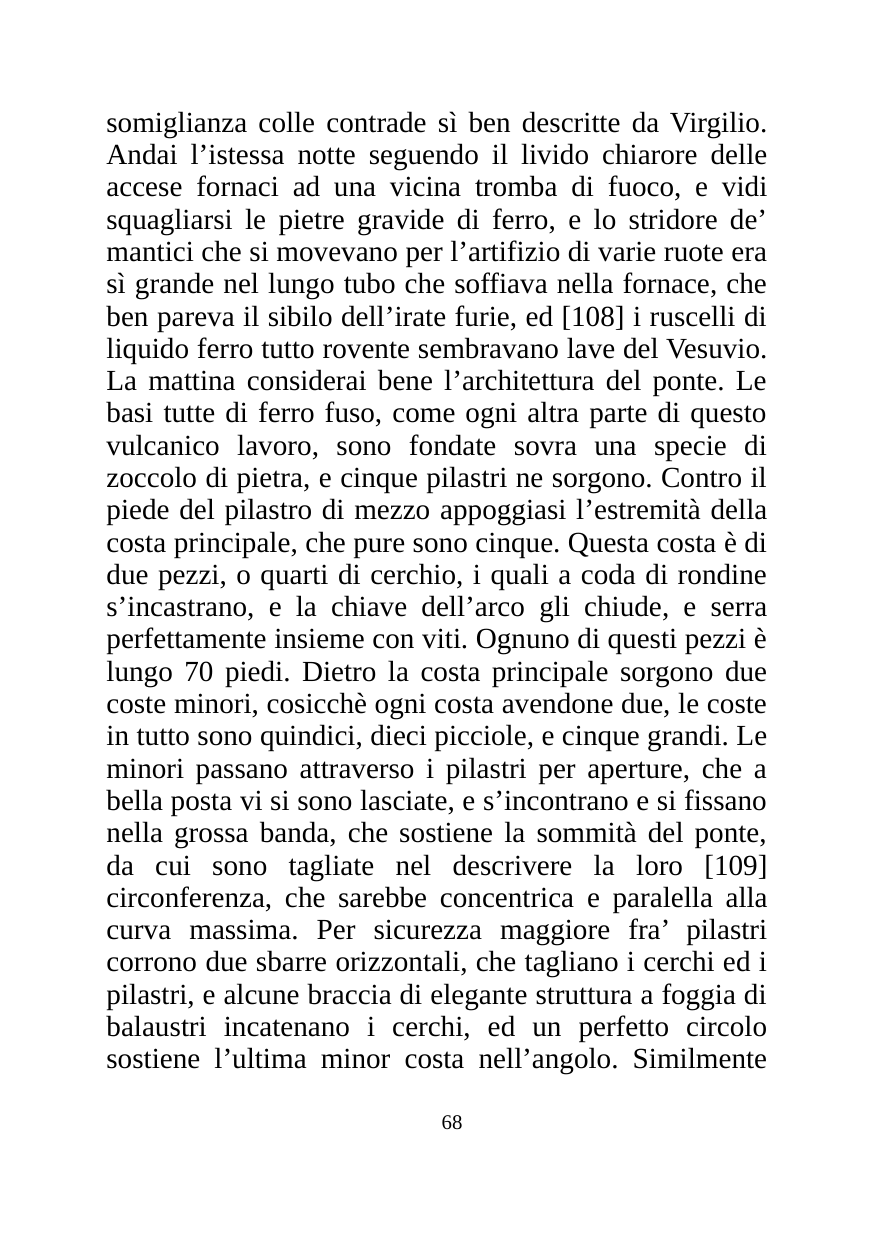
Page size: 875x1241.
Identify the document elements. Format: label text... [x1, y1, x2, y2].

text somiglianza colle contrade sì ben descritte da Virgilio. Andai l’istessa notte seguendo il livido chiarore delle accese fornaci ad una vicina tromba di fuoco, e vidi squagliarsi le pietre gravide di ferro, e lo stridore de’ mantici che si movevano per l’artifizio di varie ruote era sì grande nel lungo tubo che soffiava nella fornace, che ben pareva il sibilo dell’irate furie, ed [108] i ruscelli di liquido ferro tutto rovente sembravano lave del Vesuvio. La mattina considerai bene l’architettura del ponte. Le basi tutte di ferro fuso, come ogni altra parte di questo vulcanico lavoro, sono fondate sovra una specie di zoccolo di pietra, e cinque pilastri ne sorgono. Contro il piede del pilastro di mezzo appoggiasi l’estremità della costa principale, che pure sono cinque. Questa costa è di due pezzi, o quarti di cerchio, i quali a coda di rondine s’incastrano, e la chiave dell’arco gli chiude, e serra perfettamente insieme con viti. Ognuno di questi pezzi è lungo 70 piedi. Dietro la costa principale sorgono due coste minori, cosicchè ogni costa avendone due, le coste in tutto sono quindici, dieci picciole, e cinque grandi. Le minori passano attraverso i pilastri per aperture, che a bella posta vi si sono lasciate, e s’incontrano e si fissano nella grossa banda, che sostiene la sommità del ponte, da cui sono tagliate nel descrivere la loro [109] circonferenza, che sarebbe concentrica e paralella alla curva massima. Per sicurezza maggiore fra’ pilastri corrono due sbarre orizzontali, che tagliano i cerchi ed i pilastri, e alcune braccia di elegante struttura a foggia di balaustri incatenano i cerchi, ed un perfetto circolo sostiene l’ultima minor costa nell’angolo. Similmente [106, 106, 768, 1075]
